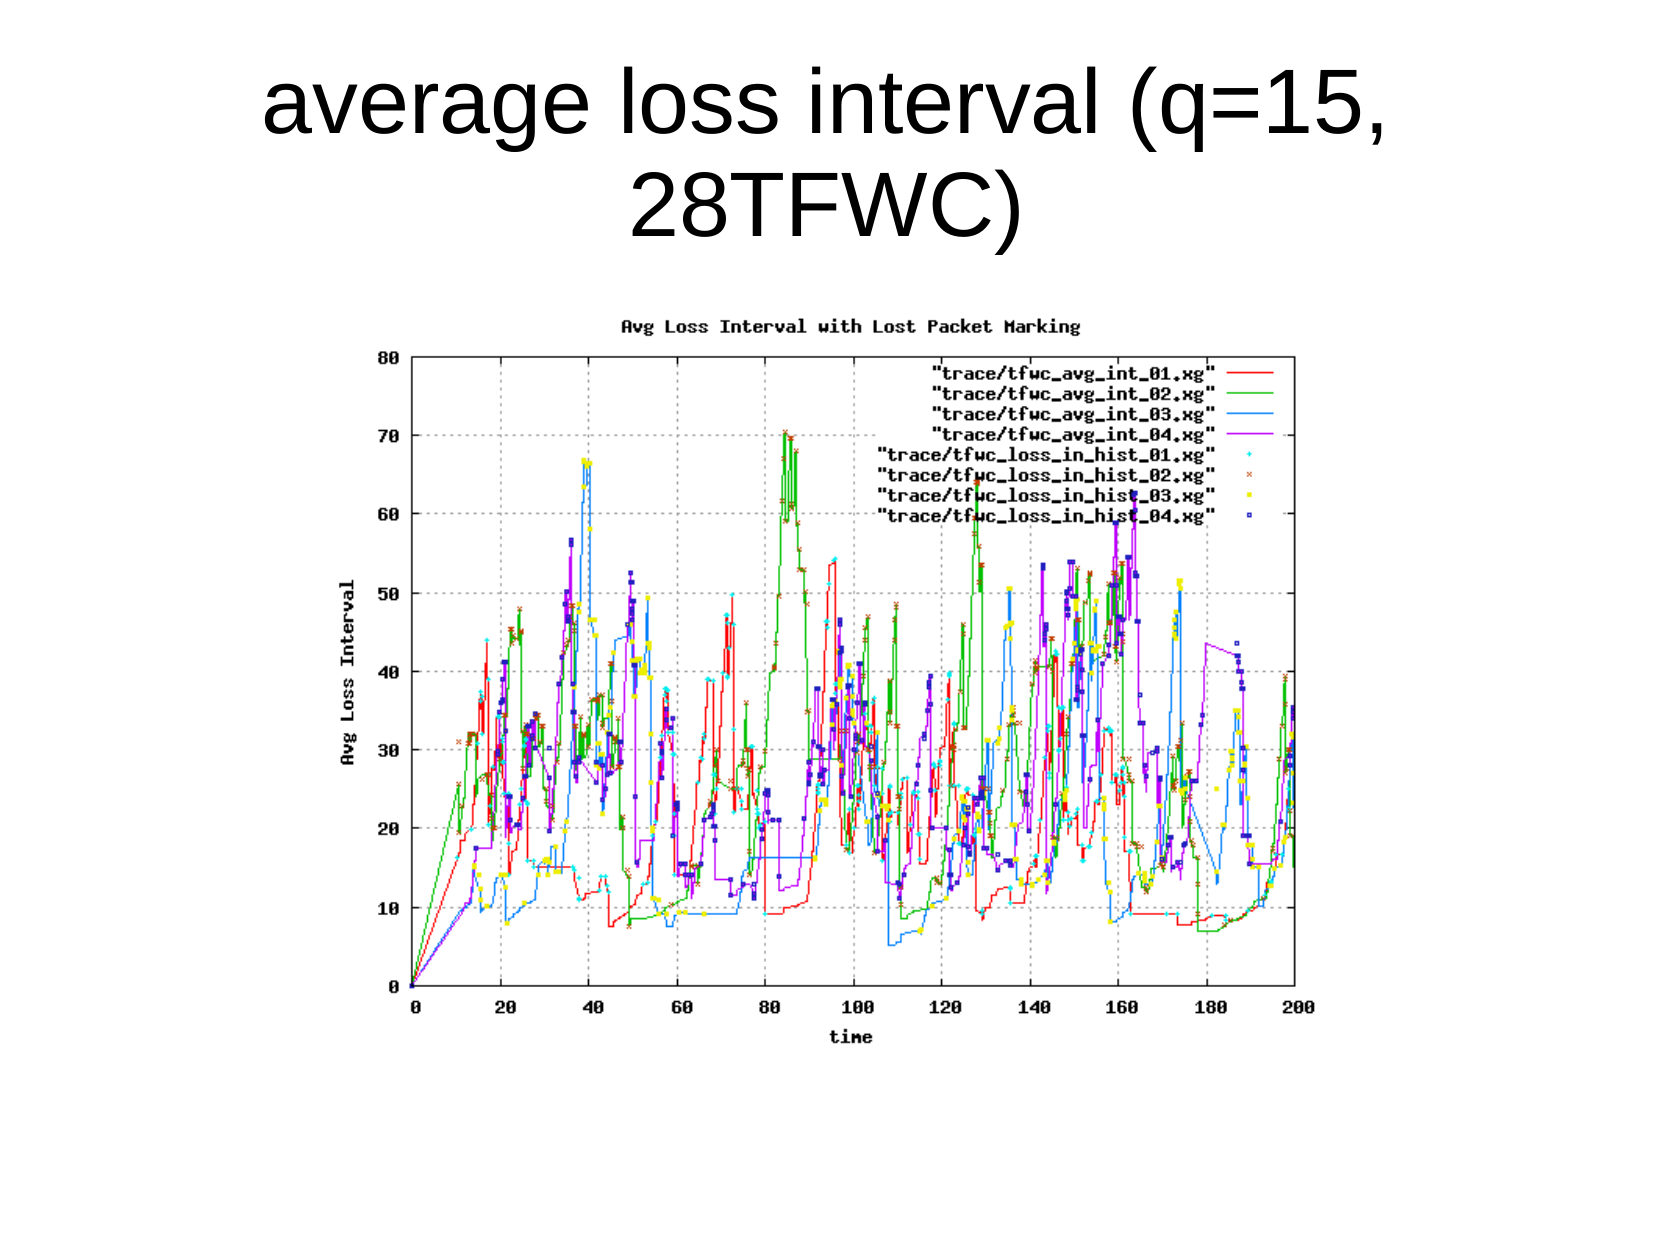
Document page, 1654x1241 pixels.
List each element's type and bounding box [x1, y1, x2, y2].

picture [327, 297, 1327, 1048]
